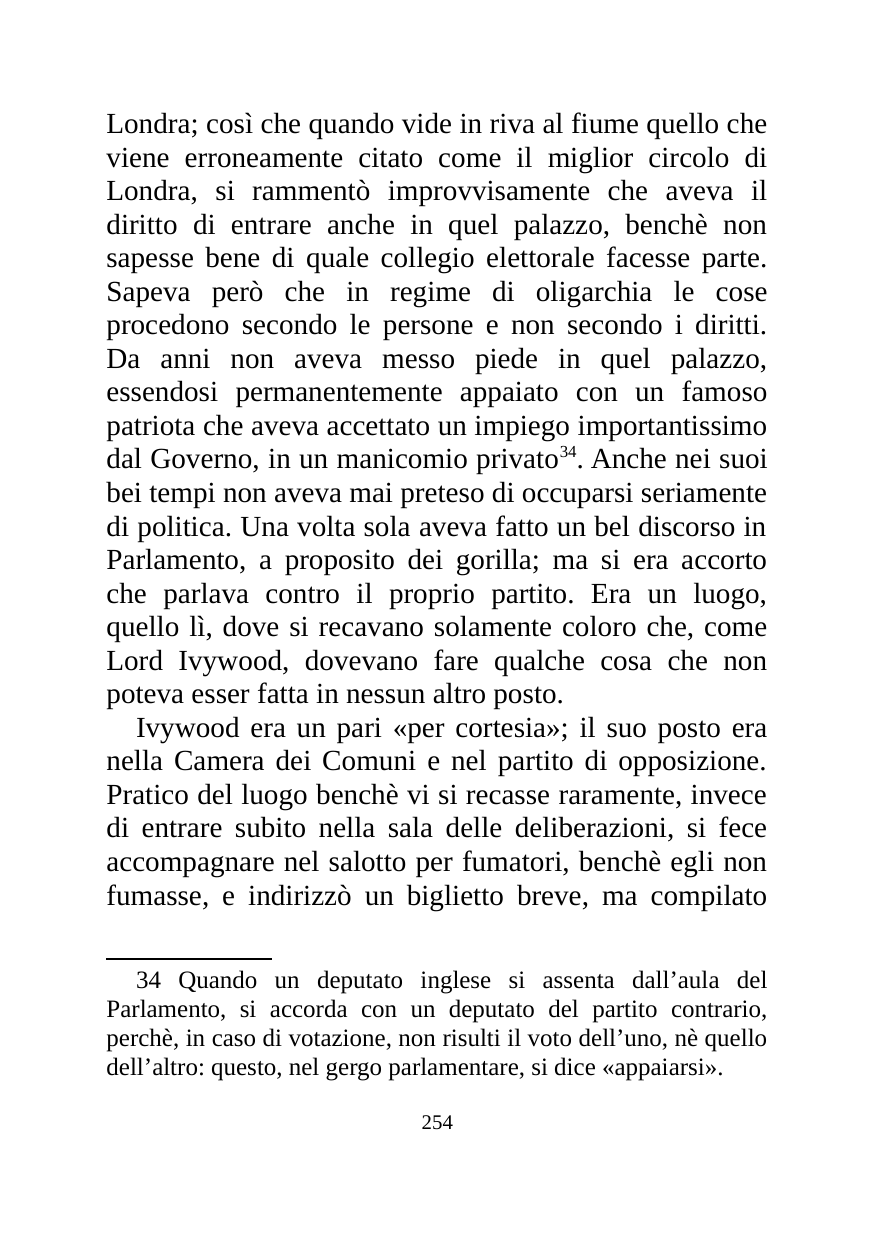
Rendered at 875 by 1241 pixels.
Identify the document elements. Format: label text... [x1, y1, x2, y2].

text Quando un deputato inglese si assenta dall’aula del Parlamento, si accorda con un deputato del partito contrario, perchè, in caso di votazione, non risulti il voto dell’uno, nè quello dell’altro: questo, nel gergo parlamentare, si dice «appaiarsi». [106, 965, 768, 1080]
text Ivywood era un pari «per cortesia»; il suo posto era nella Camera dei Comuni e nel partito di opposizione. Pratico del luogo benchè vi si recasse raramente, invece di entrare subito nella sala delle deliberazioni, si fece accompagnare nel salotto per fumatori, benchè egli non fumasse, e indirizzò un biglietto breve, ma compilato [106, 710, 768, 911]
text Londra; così che quando vide in riva al fiume quello che viene erroneamente citato come il miglior circolo di Londra, si rammentò improvvisamente che aveva il diritto di entrare anche in quel palazzo, benchè non sapesse bene di quale collegio elettorale facesse parte. Sapeva però che in regime di oligarchia le cose procedono secondo le persone e non secondo i diritti. Da anni non aveva messo piede in quel palazzo, essendosi permanentemente appaiato con un famoso patriota che aveva accettato un impiego importantissimo dal Governo, in un manicomio privato. Anche nei suoi bei tempi non aveva mai preteso di occuparsi seriamente di politica. Una volta sola aveva fatto un bel discorso in Parlamento, a proposito dei gorilla; ma si era accorto che parlava contro il proprio partito. Era un luogo, quello lì, dove si recavano solamente coloro che, come Lord Ivywood, dovevano fare qualche cosa che non poteva esser fatta in nessun altro posto. [106, 106, 768, 710]
